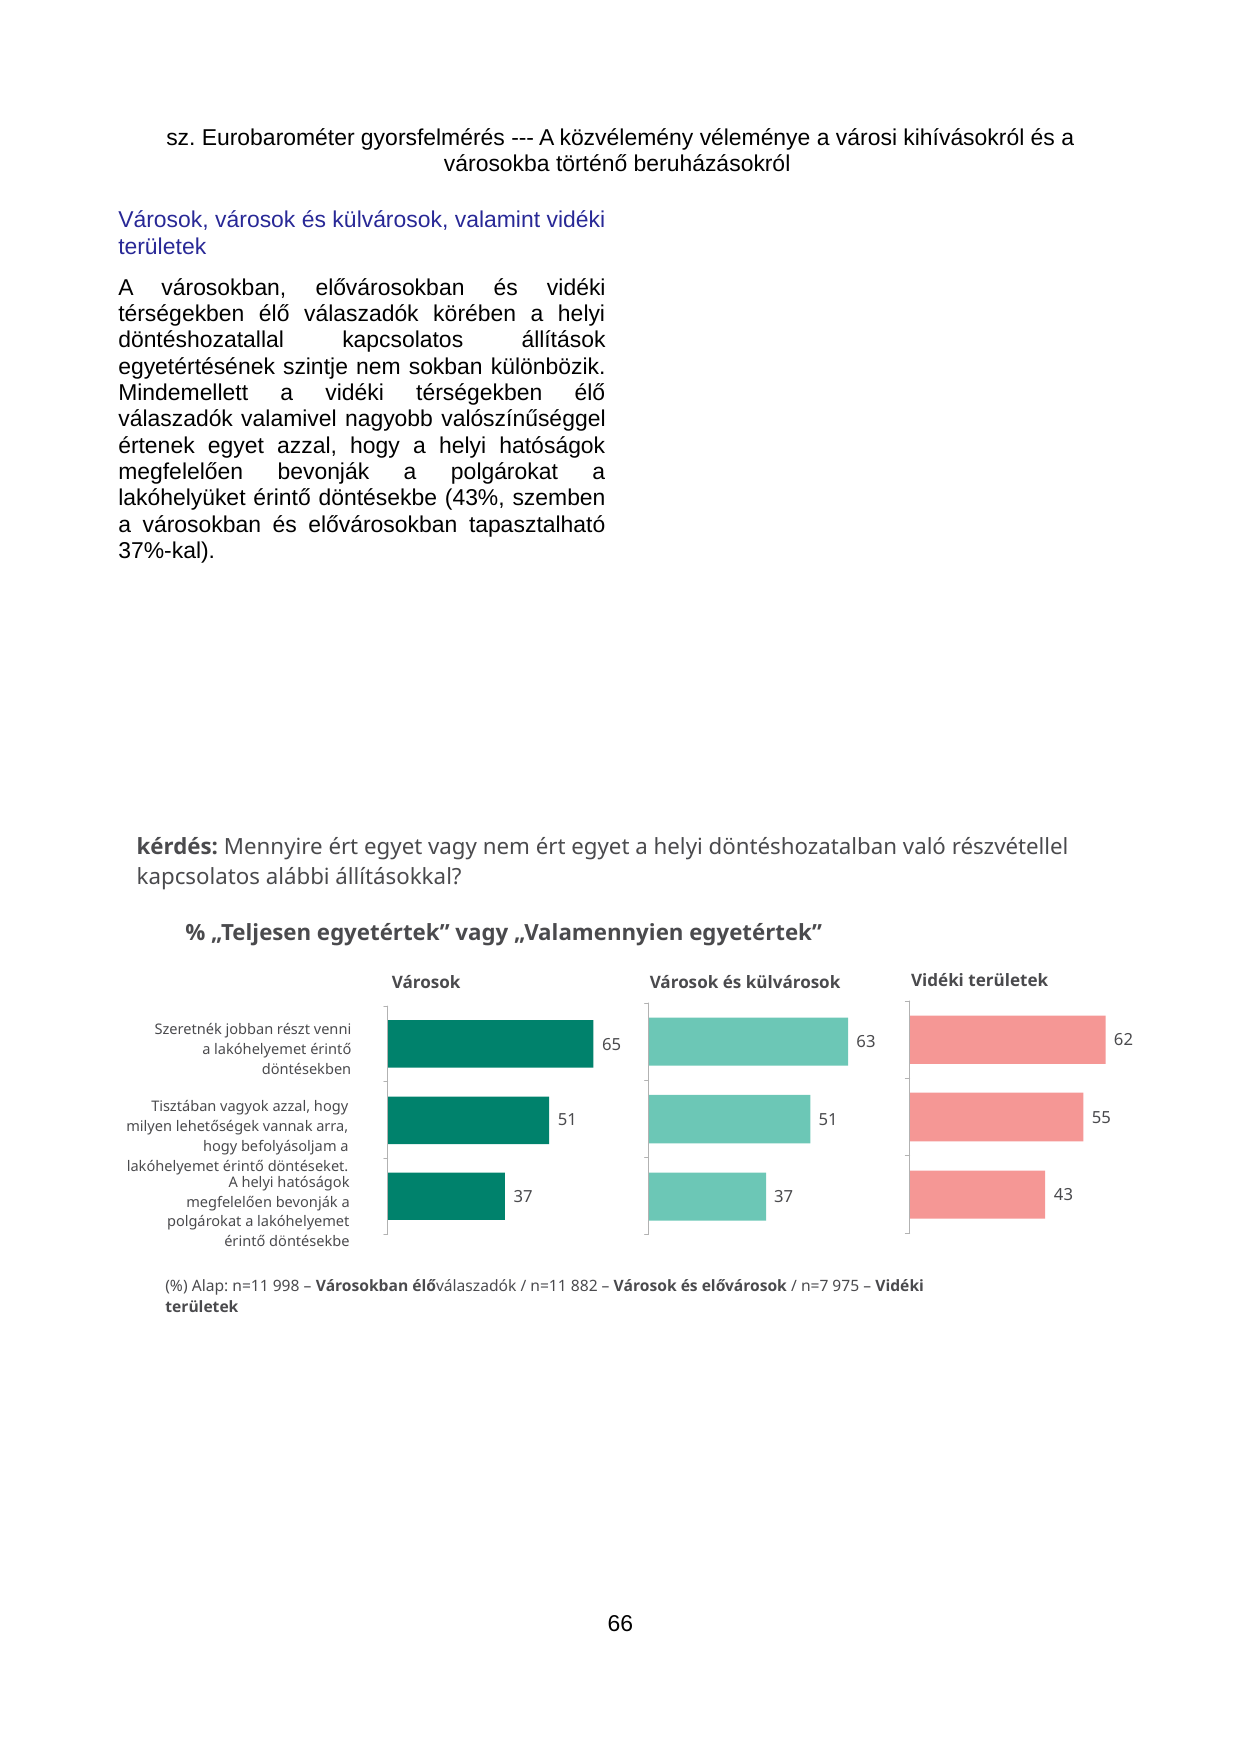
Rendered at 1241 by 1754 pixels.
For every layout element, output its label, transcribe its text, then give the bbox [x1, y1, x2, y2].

text Városok, városok és külvárosok, valamint vidéki területek [118, 206, 605, 259]
text A városokban, elővárosokban és vidéki térségekben élő válaszadók körében a helyi döntéshozatallal kapcsolatos állítások egyetértésének szintje nem sokban különbözik. Mindemellett a vidéki térségekben élő válaszadók valamivel nagyobb valószínűséggel értenek egyet azzal, hogy a helyi hatóságok megfelelően bevonják a polgárokat a lakóhelyüket érintő döntésekbe (43%, szemben a városokban és elővárosokban tapasztalható 37%-kal). [118, 273, 605, 563]
